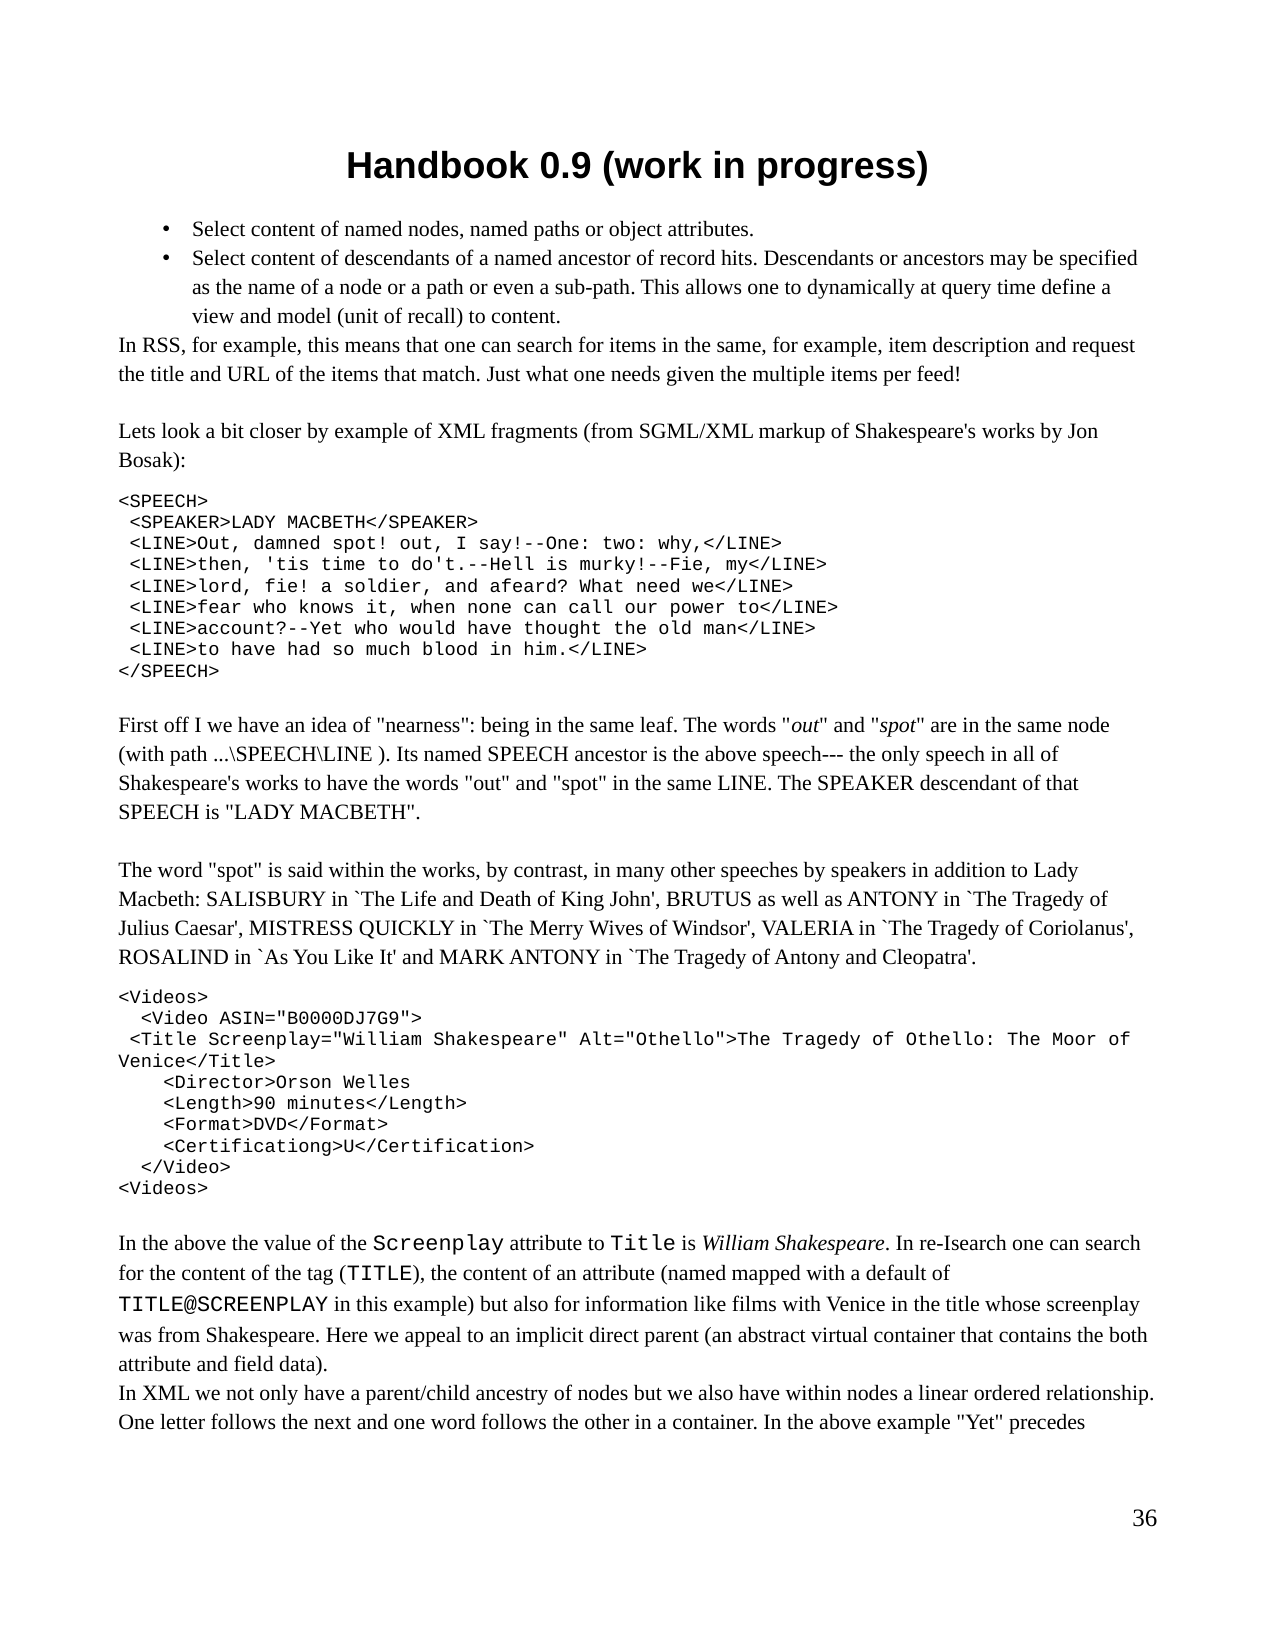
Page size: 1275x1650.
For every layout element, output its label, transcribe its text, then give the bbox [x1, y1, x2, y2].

text <Certificationg>U</Certification> [118, 1136, 1157, 1158]
text <LINE>account?--Yet who would have thought the old man</LINE> [118, 619, 1157, 640]
text Lets look a bit closer by example of XML fragments (from SGML/XML markup of Shakespeare's works by Jon Bosak): [118, 389, 1157, 473]
text <LINE>Out, damned spot! out, I say!--One: two: why,</LINE> [118, 534, 1157, 555]
text <LINE>lord, fie! a soldier, and afeard? What need we</LINE> [118, 576, 1157, 598]
text <Director>Orson Welles [118, 1073, 1157, 1094]
text <Videos> [118, 988, 1157, 1009]
text In XML we not only have a parent/child ancestry of nodes but we also have within nodes a linear ordered relationship. One letter follows the next and one word follows the other in a container. In the above example "Yet" precedes [118, 1380, 1157, 1434]
text <Length>90 minutes</Length> [118, 1094, 1157, 1115]
text <Format>DVD</Format> [118, 1115, 1157, 1136]
text <Videos> [118, 1179, 1157, 1200]
text <SPEECH> [118, 491, 1157, 513]
list Select content of named nodes, named paths or object attributes. [162, 216, 1157, 241]
text <LINE>fear who knows it, when none can call our power to</LINE> [118, 598, 1157, 619]
text <LINE>to have had so much blood in him.</LINE> [118, 640, 1157, 661]
list Select content of descendants of a named ancestor of record hits. Descendants or ancestors may be specified as the name of a node or a path or even a sub-path. This allows one to dynamically at query time define a view and model (unit of recall) to content. [162, 245, 1157, 328]
text <Video ASIN="B0000DJ7G9"> [118, 1009, 1157, 1030]
text <Title Screenplay="William Shakespeare" Alt="Othello">The Tragedy of Othello: The Moor of Venice</Title> [118, 1030, 1157, 1073]
text <SPEAKER>LADY MACBETH</SPEAKER> [118, 513, 1157, 534]
text </Video> [118, 1158, 1157, 1179]
text First off I we have an idea of "nearness": being in the same leaf. The words "out" and "spot" are in the same node (with path ...\SPEECH\LINE ). Its named SPEECH ancestor is the above speech--- the only speech in all of Shakespeare's works to have the words "out" and "spot" in the same LINE. The SPEAKER descendant of that SPEECH is "LADY MACBETH". [118, 712, 1157, 824]
text In RSS, for example, this means that one can search for items in the same, for example, item description and request the title and URL of the items that match. Just what one needs given the multiple items per feed! [118, 332, 1157, 386]
text <LINE>then, 'tis time to do't.--Hell is murky!--Fie, my</LINE> [118, 555, 1157, 576]
text In the above the value of the Screenplay attribute to Title is William Shakespeare. In re-Isearch one can search for the content of the tag (TITLE), the content of an attribute (named mapped with a default of TITLE@SCREENPLAY in this example) but also for information like films with Venice in the title whose screenplay was from Shakespeare. Here we appeal to an implicit direct parent (an abstract virtual container that contains the both attribute and field data). [118, 1230, 1157, 1376]
text The word "spot" is said within the works, by contrast, in many other speeches by speakers in addition to Lady Macbeth: SALISBURY in `The Life and Death of King John', BRUTUS as well as ANTONY in `The Tragedy of Julius Caesar', MISTRESS QUICKLY in `The Merry Wives of Windsor', VALERIA in `The Tragedy of Coriolanus', ROSALIND in `As You Like It' and MARK ANTONY in `The Tragedy of Antony and Cleopatra'. [118, 857, 1157, 969]
text </SPEECH> [118, 661, 1157, 683]
